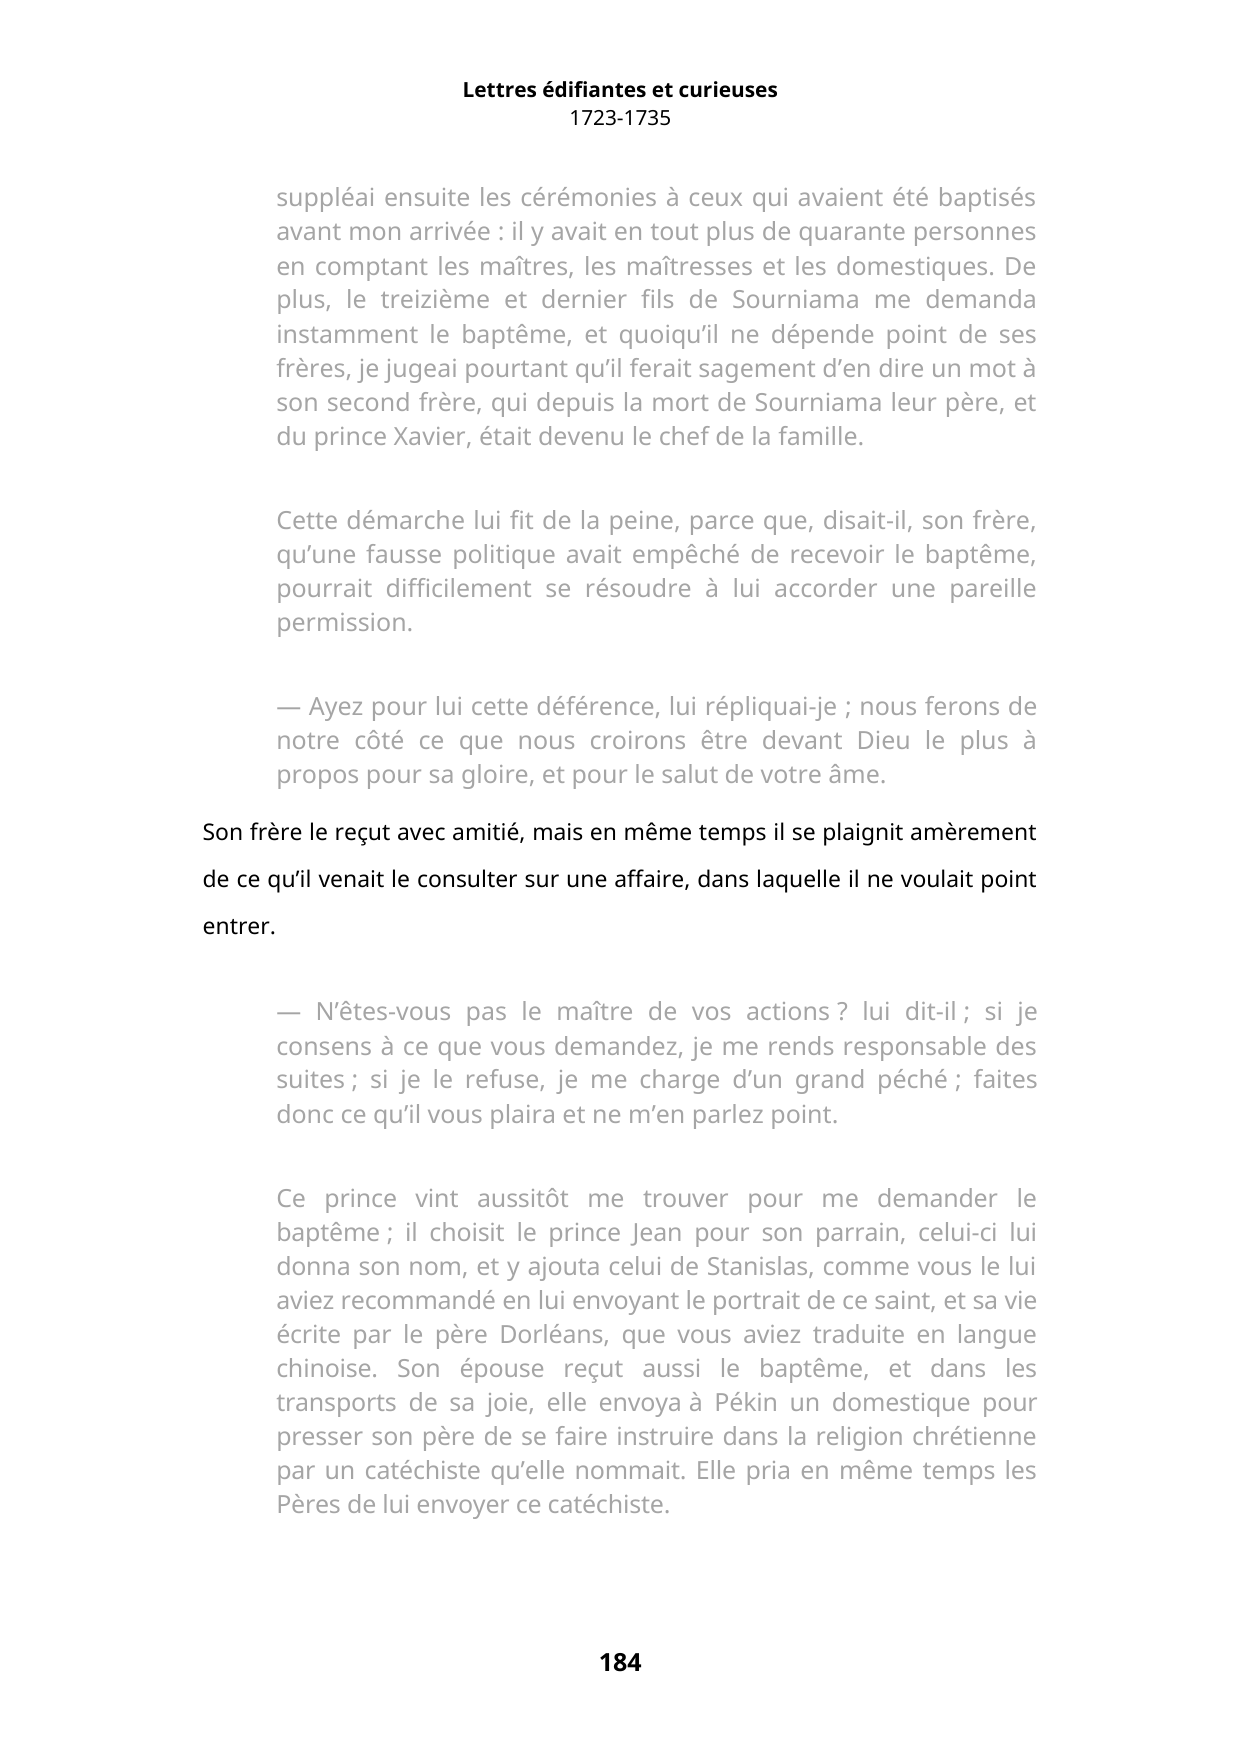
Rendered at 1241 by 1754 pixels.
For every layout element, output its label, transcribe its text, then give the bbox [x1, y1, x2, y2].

text — N’êtes-vous pas le maître de vos actions ? lui dit-il ; si je consens à ce que vous demandez, je me rends responsable des suites ; si je le refuse, je me charge d’un grand péché ; faites donc ce qu’il vous plaira et ne m’en parlez point. [276, 994, 1038, 1130]
text suppléai ensuite les cérémonies à ceux qui avaient été baptisés avant mon arrivée : il y avait en tout plus de quarante personnes en comptant les maîtres, les maîtresses et les domestiques. De plus, le treizième et dernier fils de Sourniama me demanda instamment le baptême, et quoiqu’il ne dépende point de ses frères, je jugeai pourtant qu’il ferait sagement d’en dire un mot à son second frère, qui depuis la mort de Sourniama leur père, et du prince Xavier, était devenu le chef de la famille. [276, 180, 1038, 452]
text — Ayez pour lui cette déférence, lui répliquai-je ; nous ferons de notre côté ce que nous croirons être devant Dieu le plus à propos pour sa gloire, et pour le salut de votre âme. [276, 689, 1038, 791]
text Cette démarche lui fit de la peine, parce que, disait-il, son frère, qu’une fausse politique avait empêché de recevoir le baptême, pourrait difficilement se résoudre à lui accorder une pareille permission. [276, 502, 1038, 639]
text Ce prince vint aussitôt me trouver pour me demander le baptême ; il choisit le prince Jean pour son parrain, celui-ci lui donna son nom, et y ajouta celui de Stanislas, comme vous le lui aviez recommandé en lui envoyant le portrait de ce saint, et sa vie écrite par le père Dorléans, que vous aviez traduite en langue chinoise. Son épouse reçut aussi le baptême, et dans les transports de sa joie, elle envoya à Pékin un domestique pour presser son père de se faire instruire dans la religion chrétienne par un catéchiste qu’elle nommait. Elle pria en même temps les Pères de lui envoyer ce catéchiste. [276, 1180, 1038, 1521]
text Son frère le reçut avec amitié, mais en même temps il se plaignit amèrement de ce qu’il venait le consulter sur une affaire, dans laquelle il ne voulait point entrer. [202, 816, 1038, 941]
